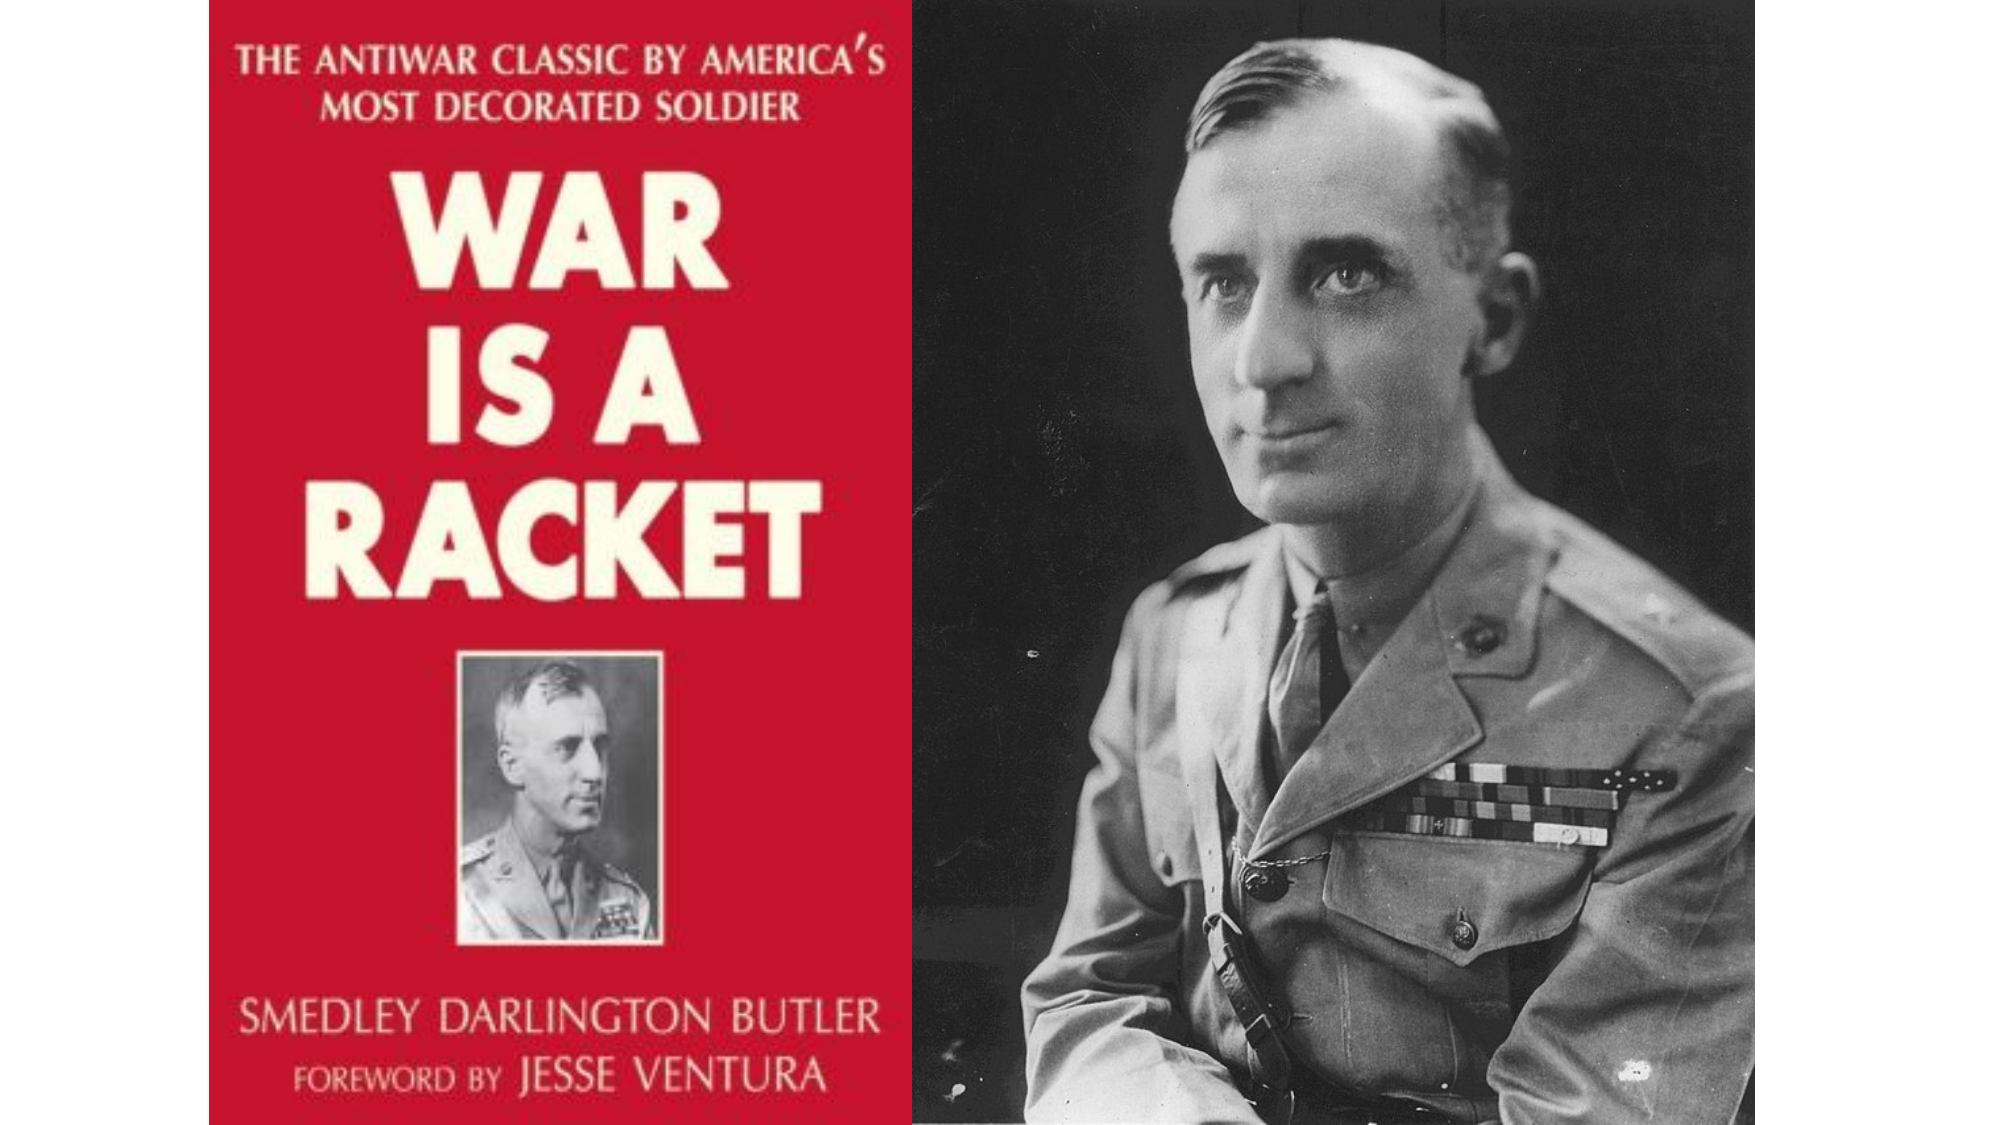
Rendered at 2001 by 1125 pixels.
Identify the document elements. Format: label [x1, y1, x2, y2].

picture [209, 0, 1755, 1125]
